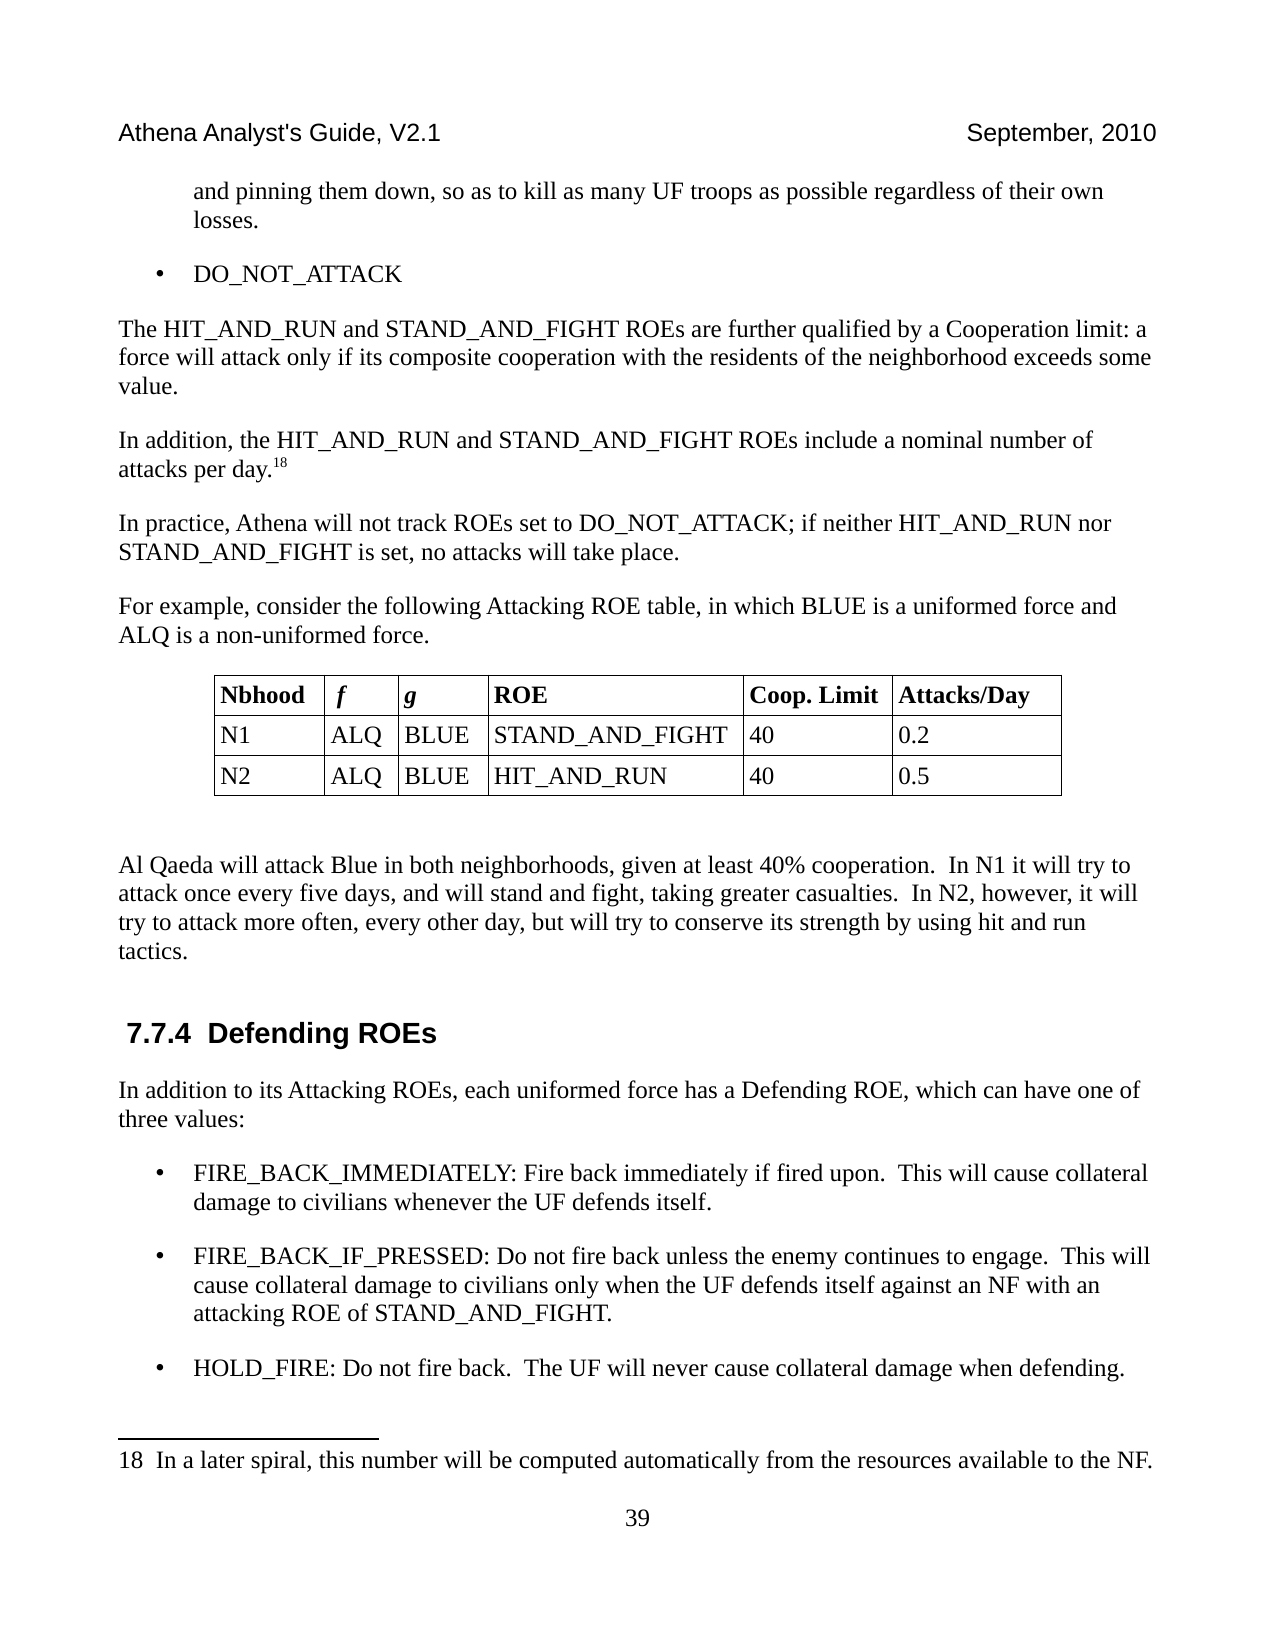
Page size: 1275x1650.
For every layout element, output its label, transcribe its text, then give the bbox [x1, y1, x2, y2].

text In a later spiral, this number will be computed automatically from the resources available to the NF. [118, 1445, 1157, 1474]
table_cell N2 [215, 756, 324, 795]
text In practice, Athena will not track ROEs set to DO_NOT_ATTACK; if neither HIT_AND_RUN nor STAND_AND_FIGHT is set, no attacks will take place. [118, 508, 1157, 566]
table_cell BLUE [399, 756, 488, 795]
list HOLD_FIRE: Do not fire back. The UF will never cause collateral damage when defending. [156, 1353, 1157, 1381]
table_cell N1 [215, 716, 324, 755]
text In addition to its Attacking ROEs, each uniformed force has a Defending ROE, which can have one of three values: [118, 1075, 1157, 1132]
table_header ROE [489, 676, 743, 715]
list FIRE_BACK_IF_PRESSED: Do not fire back unless the enemy continues to engage. This will cause collateral damage to civilians only when the UF defends itself against an NF with an attacking ROE of STAND_AND_FIGHT. [156, 1241, 1157, 1327]
text In addition, the HIT_AND_RUN and STAND_AND_FIGHT ROEs include a nominal number of attacks per day. [118, 425, 1157, 483]
list and pinning them down, so as to kill as many UF troops as possible regardless of their own losses. [156, 176, 1157, 234]
table_cell ALQ [325, 756, 398, 795]
table_cell BLUE [399, 716, 488, 755]
table_header g [399, 676, 488, 715]
table_cell STAND_AND_FIGHT [489, 716, 743, 755]
table_header Coop. Limit [744, 676, 892, 715]
table_cell 40 [744, 756, 892, 795]
list DO_NOT_ATTACK [156, 259, 1157, 288]
table_cell 0.5 [893, 756, 1061, 795]
subtitle Defending ROEs [118, 1016, 1157, 1049]
table_header Attacks/Day [893, 676, 1061, 715]
table_cell 0.2 [893, 716, 1061, 755]
table_cell HIT_AND_RUN [489, 756, 743, 795]
table_cell ALQ [325, 716, 398, 755]
list FIRE_BACK_IMMEDIATELY: Fire back immediately if fired upon. This will cause collateral damage to civilians whenever the UF defends itself. [156, 1158, 1157, 1215]
table_header Nbhood [215, 676, 324, 715]
text The HIT_AND_RUN and STAND_AND_FIGHT ROEs are further qualified by a Cooperation limit: a force will attack only if its composite cooperation with the residents of the neighborhood exceeds some value. [118, 314, 1157, 400]
table_header f [325, 676, 398, 715]
text Al Qaeda will attack Blue in both neighborhoods, given at least 40% cooperation. In N1 it will try to attack once every five days, and will stand and fight, taking greater casualties. In N2, however, it will try to attack more often, every other day, but will try to conserve its strength by using hit and run tactics. [118, 850, 1157, 965]
table_cell 40 [744, 716, 892, 755]
text For example, consider the following Attacking ROE table, in which BLUE is a uniformed force and ALQ is a non-uniformed force. [118, 591, 1157, 649]
